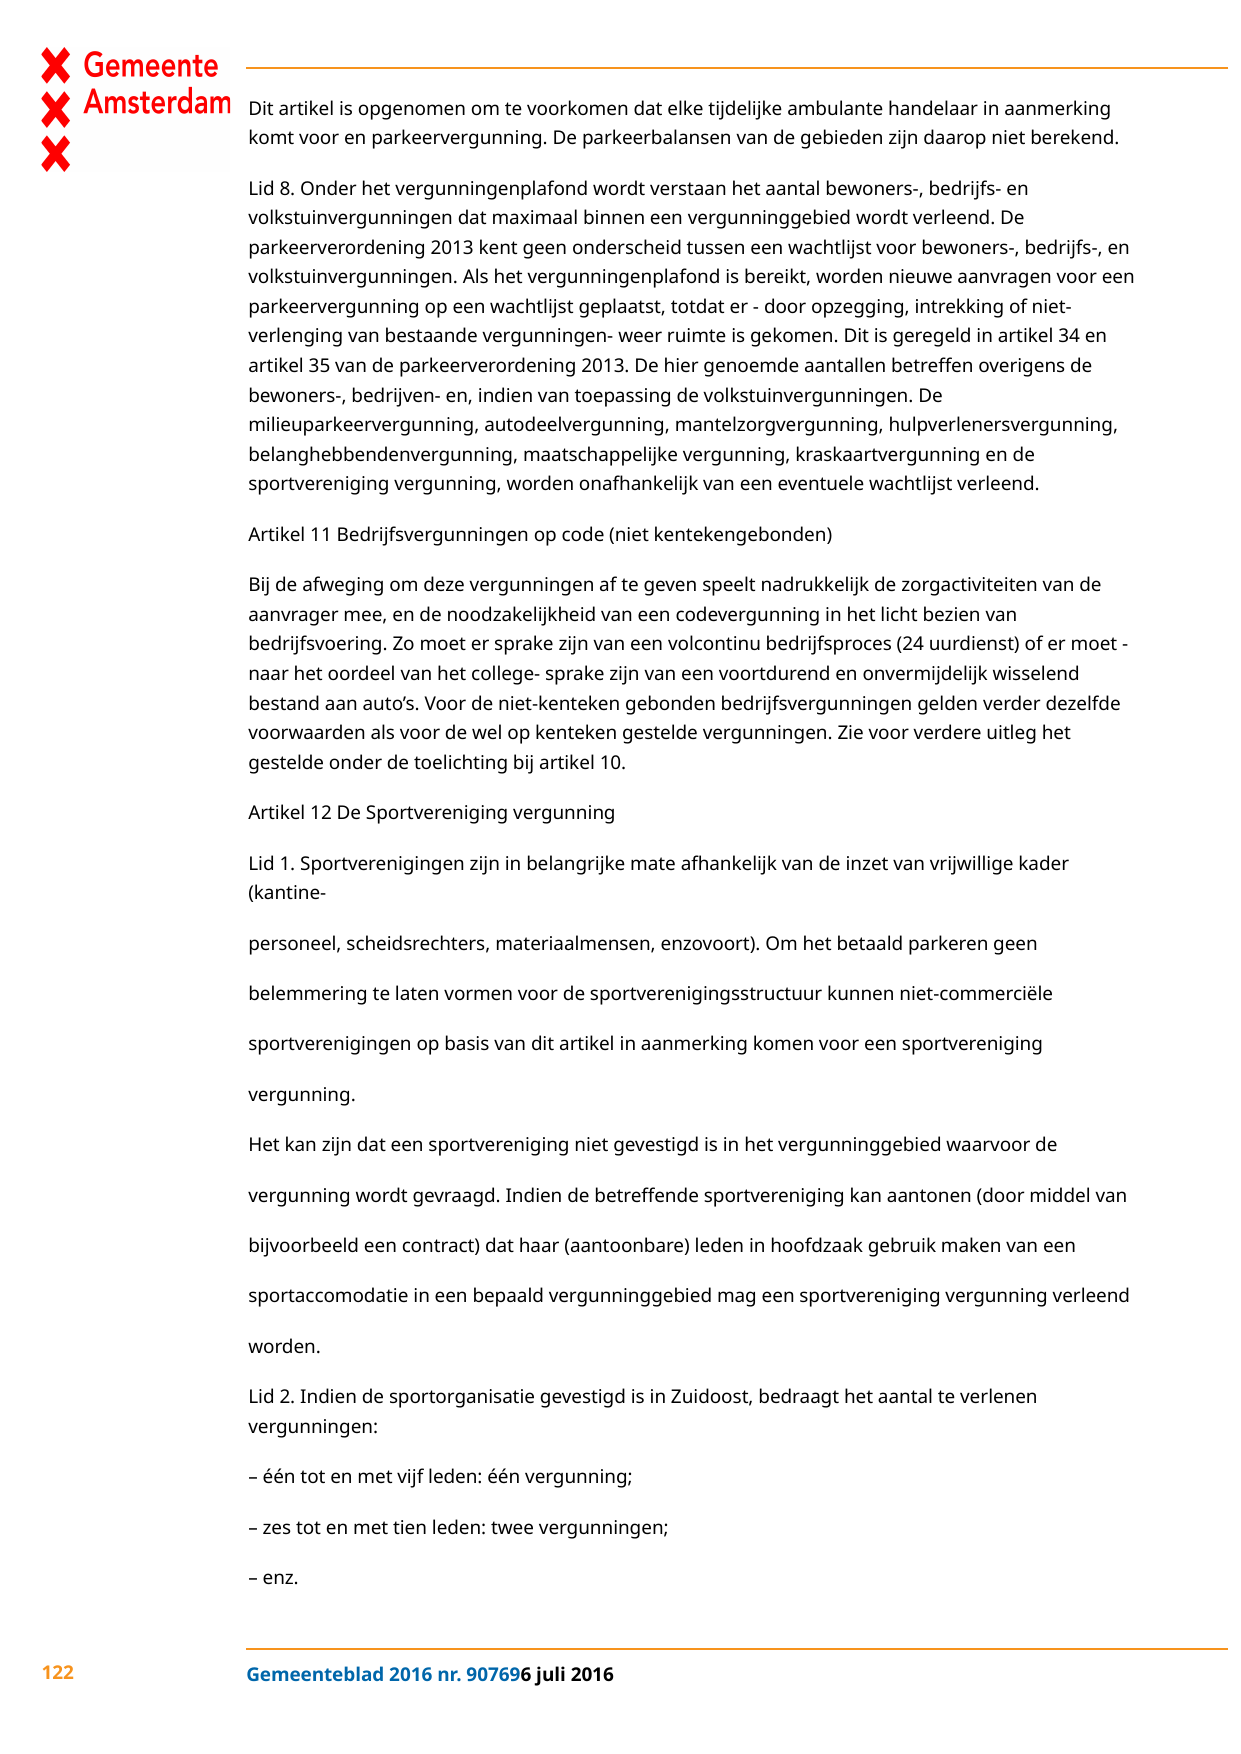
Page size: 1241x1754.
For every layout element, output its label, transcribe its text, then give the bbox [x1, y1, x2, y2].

text Artikel 12 De Sportvereniging vergunning [248, 799, 1152, 825]
text – zes tot en met tien leden: twee vergunningen; [248, 1514, 1152, 1540]
text Lid 8. Onder het vergunningenplafond wordt verstaan het aantal bewoners-, bedrijfs- en volkstuinvergunningen dat maximaal binnen een vergunninggebied wordt verleend. De parkeerverordening 2013 kent geen onderscheid tussen een wachtlijst voor bewoners-, bedrijfs-, en volkstuinvergunningen. Als het vergunningenplafond is bereikt, worden nieuwe aanvragen voor een parkeervergunning op een wachtlijst geplaatst, totdat er - door opzegging, intrekking of niet-verlenging van bestaande vergunningen- weer ruimte is gekomen. Dit is geregeld in artikel 34 en artikel 35 van de parkeerverordening 2013. De hier genoemde aantallen betreffen overigens de bewoners-, bedrijven- en, indien van toepassing de volkstuinvergunningen. De milieuparkeervergunning, autodeelvergunning, mantelzorgvergunning, hulpverlenersvergunning, belanghebbendenvergunning, maatschappelijke vergunning, kraskaartvergunning en de sportvereniging vergunning, worden onafhankelijk van een eventuele wachtlijst verleend. [248, 175, 1152, 496]
text belemmering te laten vormen voor de sportverenigingsstructuur kunnen niet-commerciële [248, 980, 1152, 1006]
text personeel, scheidsrechters, materiaalmensen, enzovoort). Om het betaald parkeren geen [248, 930, 1152, 956]
text vergunning wordt gevraagd. Indien de betreffende sportvereniging kan aantonen (door middel van [248, 1182, 1152, 1208]
text Lid 1. Sportverenigingen zijn in belangrijke mate afhankelijk van de inzet van vrijwillige kader (kantine- [248, 850, 1152, 905]
text bijvoorbeeld een contract) dat haar (aantoonbare) leden in hoofdzaak gebruik maken van een [248, 1232, 1152, 1258]
text – enz. [248, 1564, 1152, 1590]
text Lid 2. Indien de sportorganisatie gevestigd is in Zuidoost, bedraagt het aantal te verlenen vergunningen: [248, 1383, 1152, 1439]
text Bij de afweging om deze vergunningen af te geven speelt nadrukkelijk de zorgactiviteiten van de aanvrager mee, en de noodzakelijkheid van een codevergunning in het licht bezien van bedrijfsvoering. Zo moet er sprake zijn van een volcontinu bedrijfsproces (24 uurdienst) of er moet -naar het oordeel van het college- sprake zijn van een voortdurend en onvermijdelijk wisselend bestand aan auto’s. Voor de niet-kenteken gebonden bedrijfsvergunningen gelden verder dezelfde voorwaarden als voor de wel op kenteken gestelde vergunningen. Zie voor verdere uitleg het gestelde onder de toelichting bij artikel 10. [248, 571, 1152, 775]
text Dit artikel is opgenomen om te voorkomen dat elke tijdelijke ambulante handelaar in aanmerking komt voor en parkeervergunning. De parkeerbalansen van de gebieden zijn daarop niet berekend. [248, 95, 1152, 150]
text vergunning. [248, 1081, 1152, 1107]
picture [41, 47, 231, 172]
text sportaccomodatie in een bepaald vergunninggebied mag een sportvereniging vergunning verleend [248, 1283, 1152, 1308]
text Het kan zijn dat een sportvereniging niet gevestigd is in het vergunninggebied waarvoor de [248, 1131, 1152, 1157]
text Artikel 11 Bedrijfsvergunningen op code (niet kentekengebonden) [248, 521, 1152, 547]
text worden. [248, 1333, 1152, 1359]
text sportverenigingen op basis van dit artikel in aanmerking komen voor een sportvereniging [248, 1031, 1152, 1056]
text – één tot en met vijf leden: één vergunning; [248, 1463, 1152, 1489]
